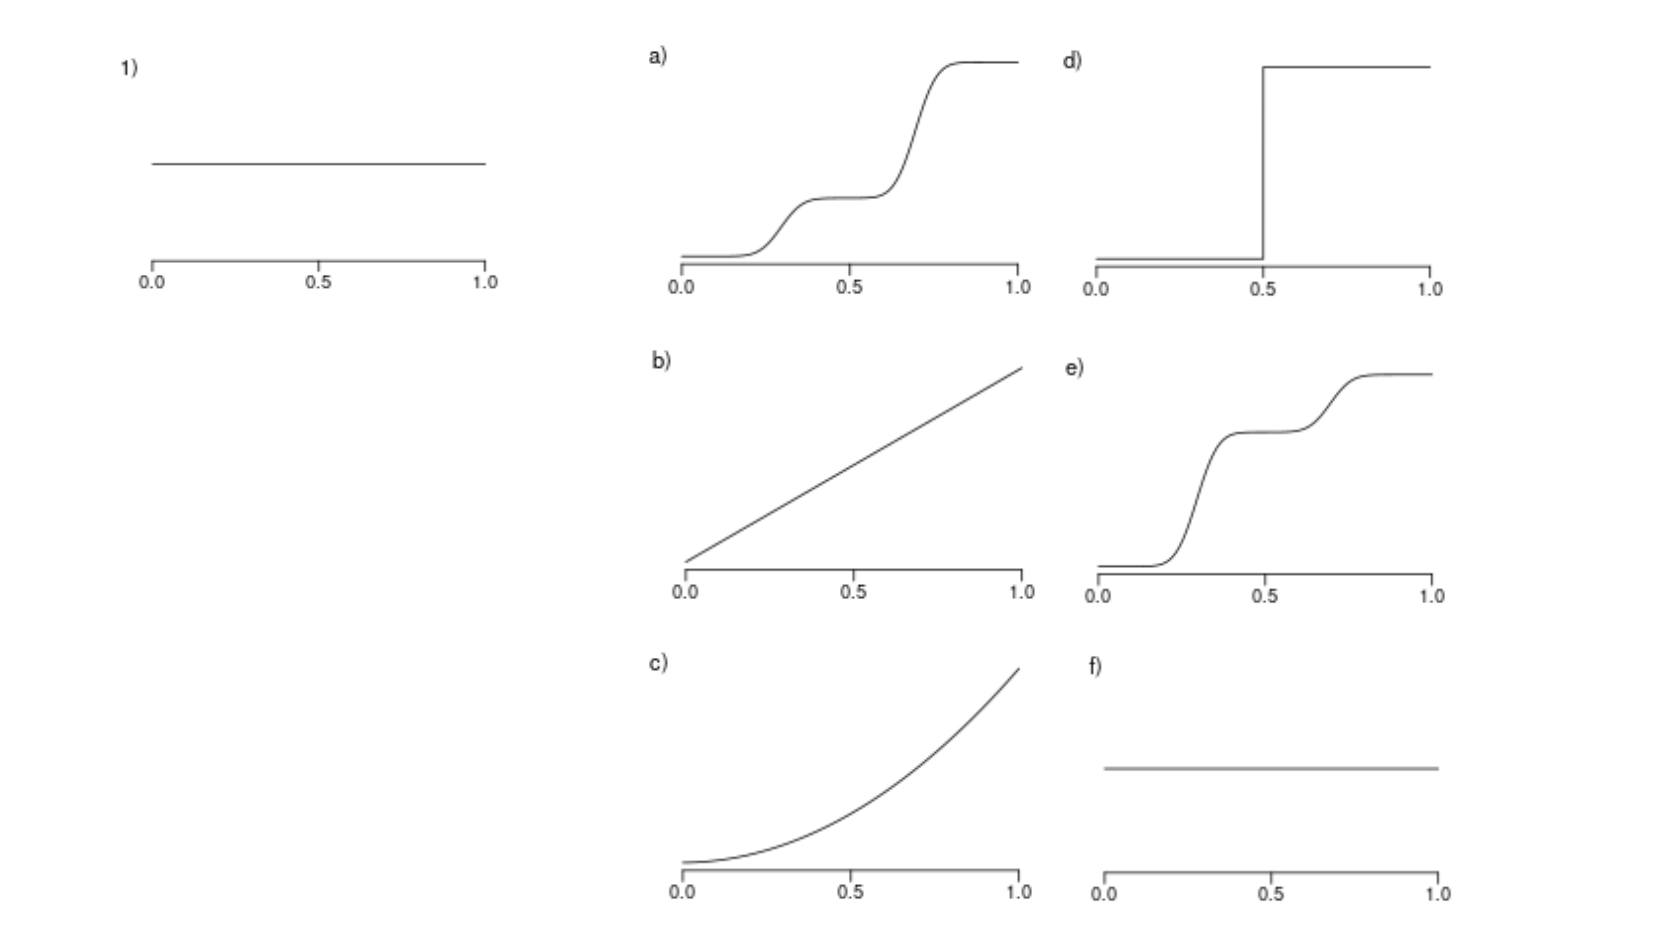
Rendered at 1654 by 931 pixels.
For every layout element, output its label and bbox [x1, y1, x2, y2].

picture [118, 57, 502, 296]
picture [1062, 354, 1447, 609]
picture [1074, 651, 1459, 907]
picture [649, 44, 1037, 302]
picture [1062, 47, 1447, 302]
picture [649, 345, 1037, 603]
picture [646, 649, 1034, 907]
